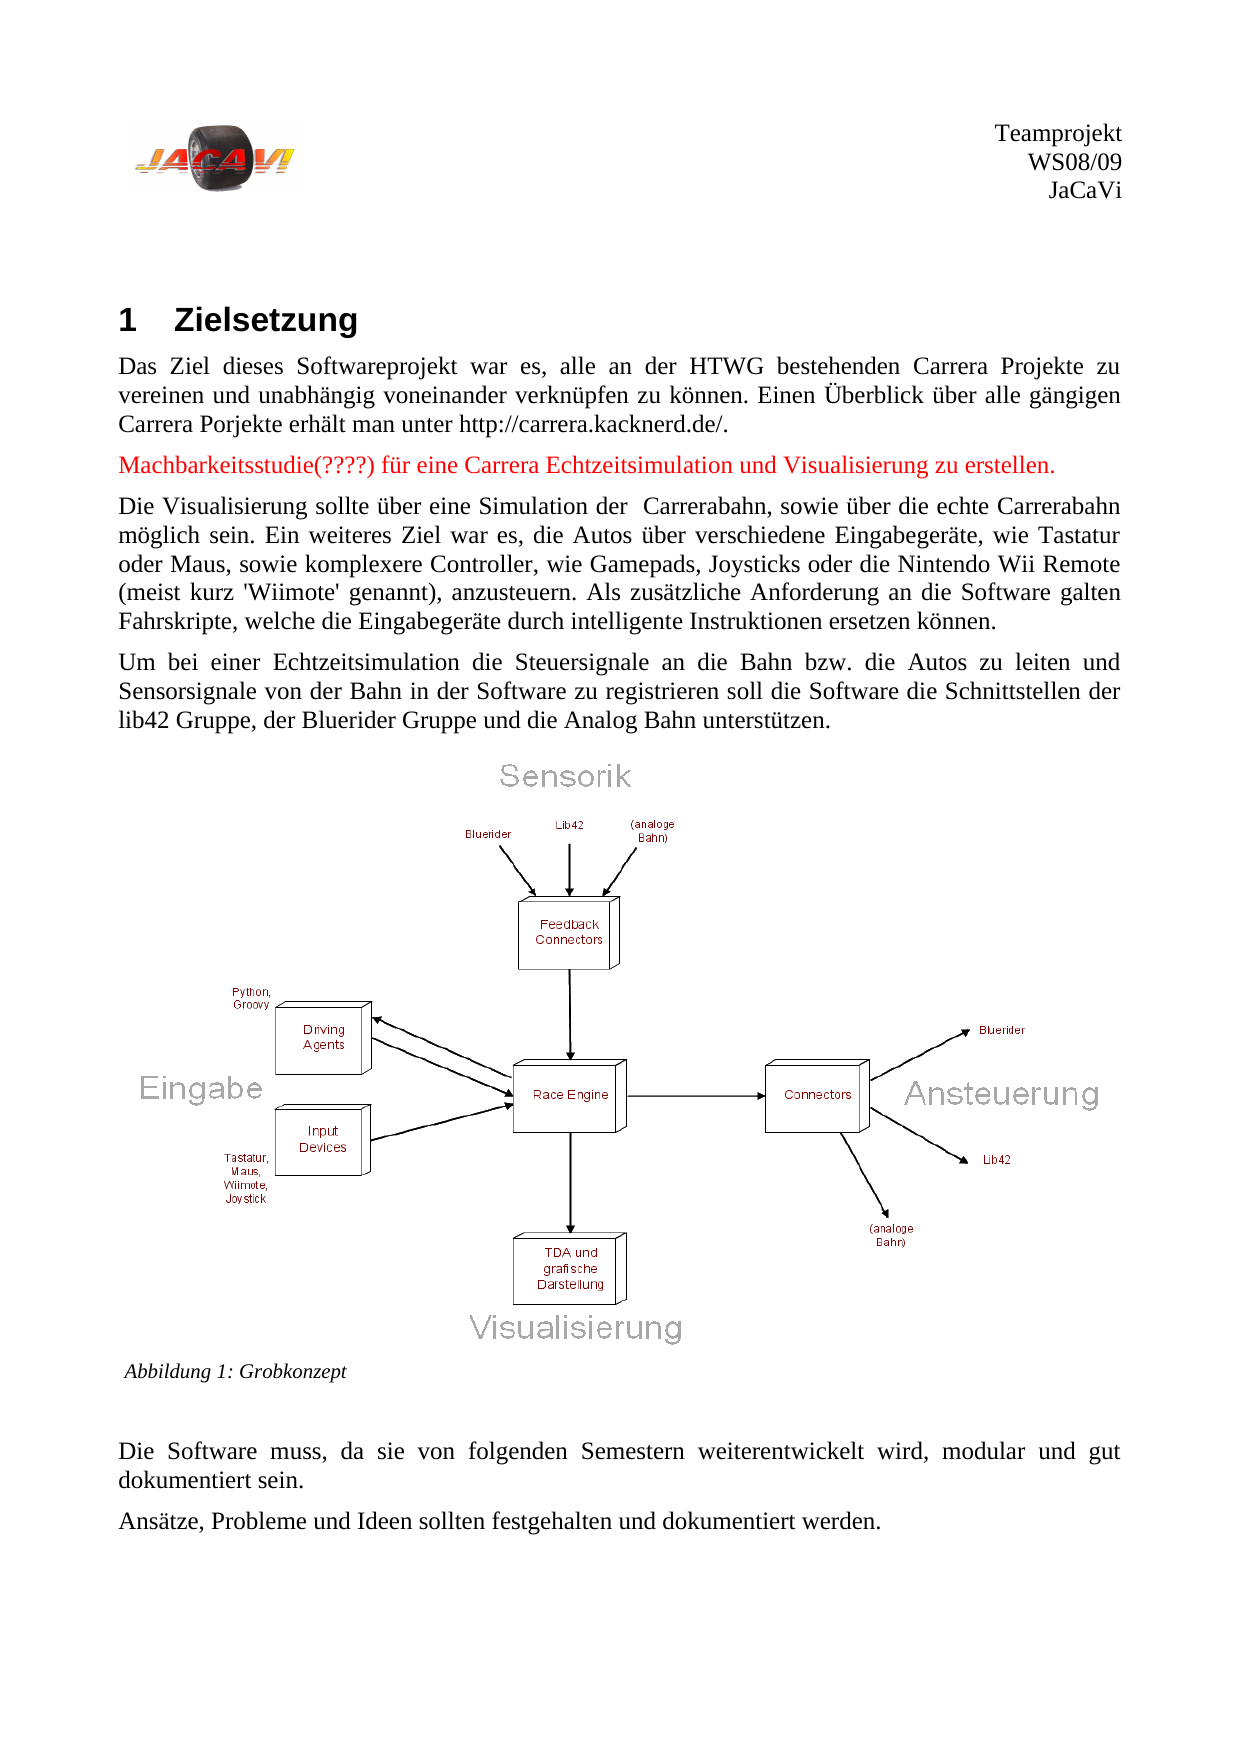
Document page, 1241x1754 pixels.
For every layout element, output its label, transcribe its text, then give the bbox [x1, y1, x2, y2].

text Machbarkeitsstudie(????) für eine Carrera Echtzeitsimulation und Visualisierung zu erstellen. [118, 450, 1122, 479]
picture [124, 746, 1119, 1359]
text Die Software muss, da sie von folgenden Semestern weiterentwickelt wird, modular und gut dokumentiert sein. [118, 1436, 1122, 1494]
text Abbildung 1: Grobkonzept [124, 1359, 1119, 1383]
text Die Visualisierung sollte über eine Simulation der Carrerabahn, sowie über die echte Carrerabahn möglich sein. Ein weiteres Ziel war es, die Autos über verschiedene Eingabegeräte, wie Tastatur oder Maus, sowie komplexere Controller, wie Gamepads, Joysticks oder die Nintendo Wii Remote (meist kurz 'Wiimote' genannt), anzusteuern. Als zusätzliche Anforderung an die Software galten Fahrskripte, welche die Eingabegeräte durch intelligente Instruktionen ersetzen können. [118, 491, 1122, 635]
picture [128, 120, 307, 195]
subtitle Zielsetzung [118, 300, 1122, 339]
text Um bei einer Echtzeitsimulation die Steuersignale an die Bahn bzw. die Autos zu leiten und Sensorsignale von der Bahn in der Software zu registrieren soll die Software die Schnittstellen der lib42 Gruppe, der Bluerider Gruppe und die Analog Bahn unterstützen. [118, 647, 1122, 734]
text Ansätze, Probleme und Ideen sollten festgehalten und dokumentiert werden. [118, 1506, 1122, 1535]
text Das Ziel dieses Softwareprojekt war es, alle an der HTWG bestehenden Carrera Projekte zu vereinen und unabhängig voneinander verknüpfen zu können. Einen Überblick über alle gängigen Carrera Porjekte erhält man unter http://carrera.kacknerd.de/. [118, 351, 1122, 437]
